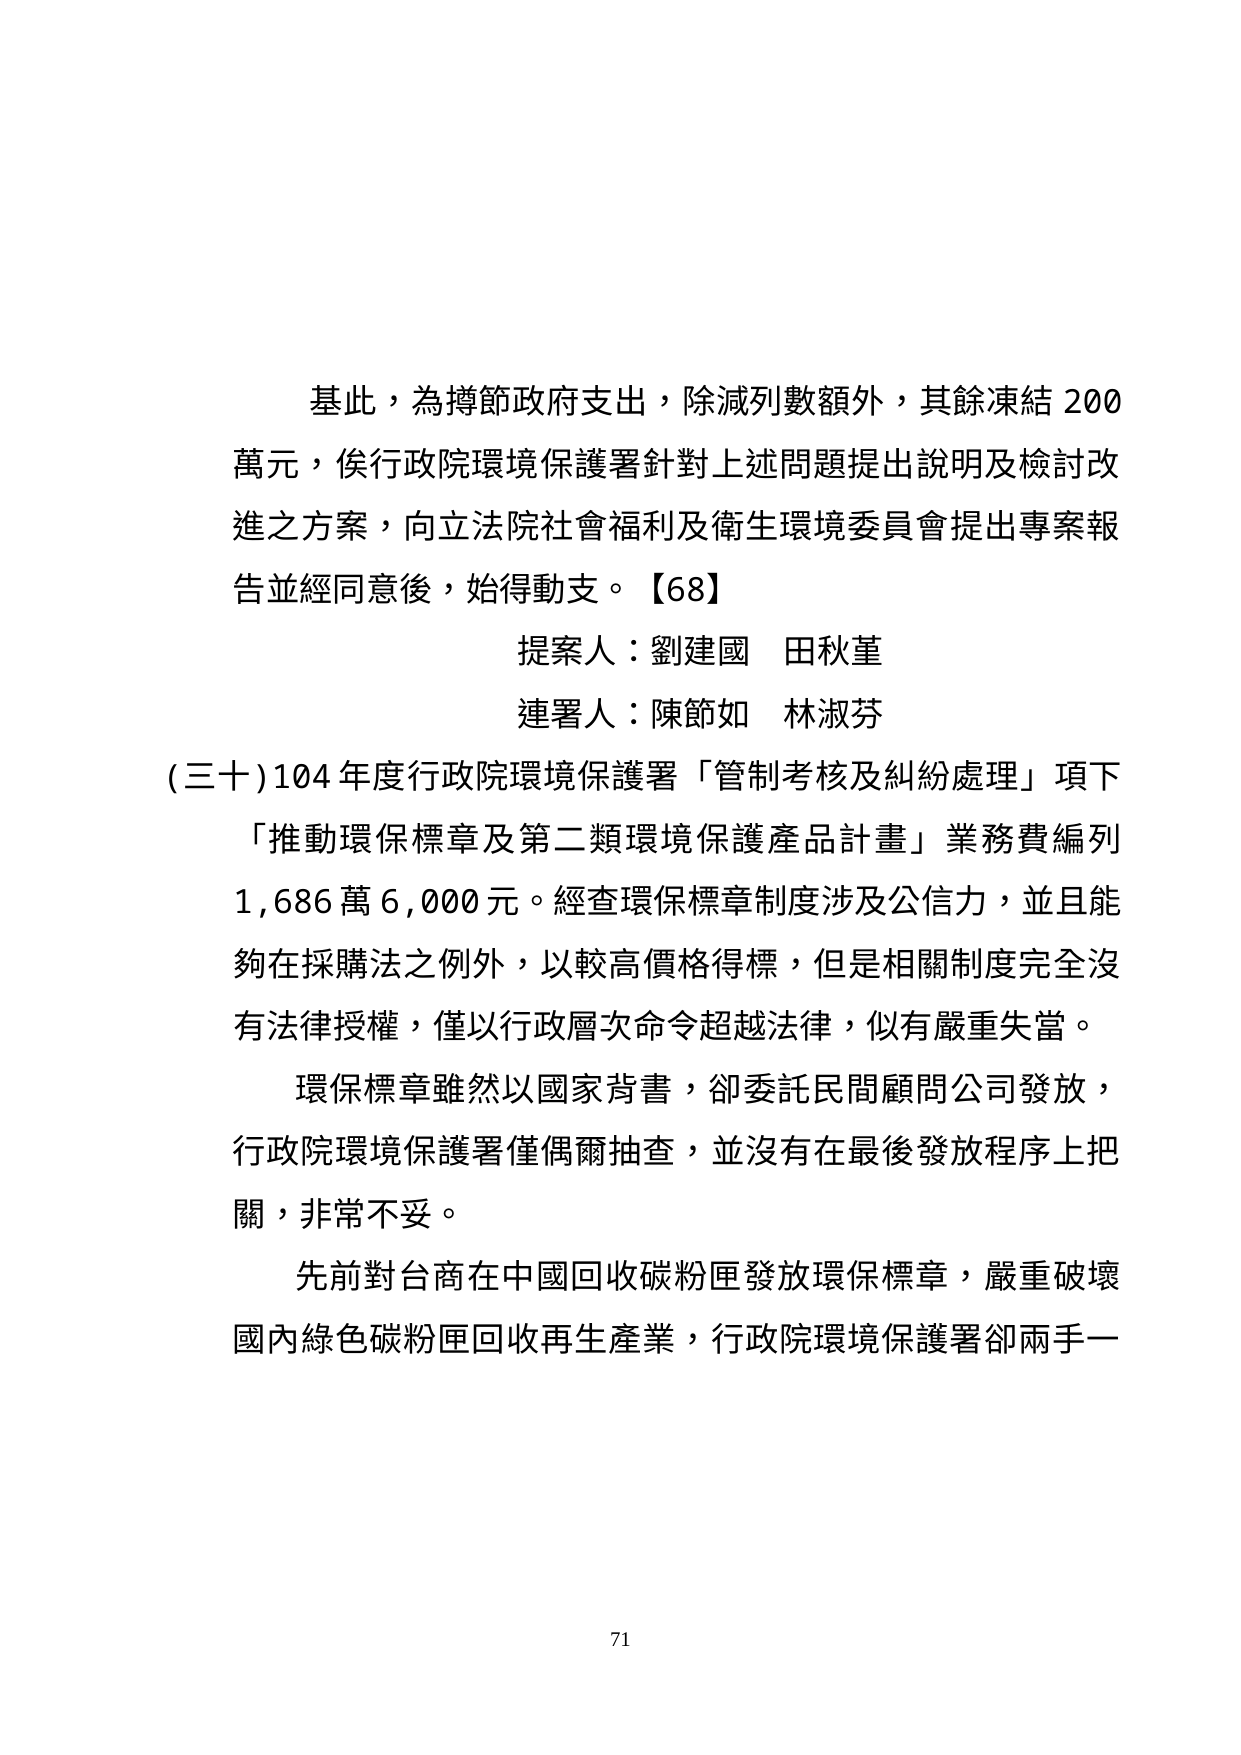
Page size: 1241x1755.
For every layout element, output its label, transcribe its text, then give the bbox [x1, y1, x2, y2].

text 基此，為撙節政府支出，除減列數額外，其餘凍結200萬元，俟行政院環境保護署針對上述問題提出說明及檢討改進之方案，向立法院社會福利及衛生環境委員會提出專案報告並經同意後，始得動支。【68】 [232, 358, 1122, 608]
text (三十)104年度行政院環境保護署「管制考核及糾紛處理」項下「推動環保標章及第二類環境保護產品計畫」業務費編列1,686萬6,000元。經查環保標章制度涉及公信力，並且能夠在採購法之例外，以較高價格得標，但是相關制度完全沒有法律授權，僅以行政層次命令超越法律，似有嚴重失當。 [162, 733, 1122, 1045]
text 連署人：陳節如 林淑芬 [118, 670, 1122, 733]
text 提案人：劉建國 田秋堇 [118, 608, 1122, 670]
text 先前對台商在中國回收碳粉匣發放環保標章，嚴重破壞國內綠色碳粉匣回收再生產業，行政院環境保護署卻兩手一 [232, 1233, 1122, 1358]
text 環保標章雖然以國家背書，卻委託民間顧問公司發放，行政院環境保護署僅偶爾抽查，並沒有在最後發放程序上把關，非常不妥。 [232, 1045, 1122, 1233]
